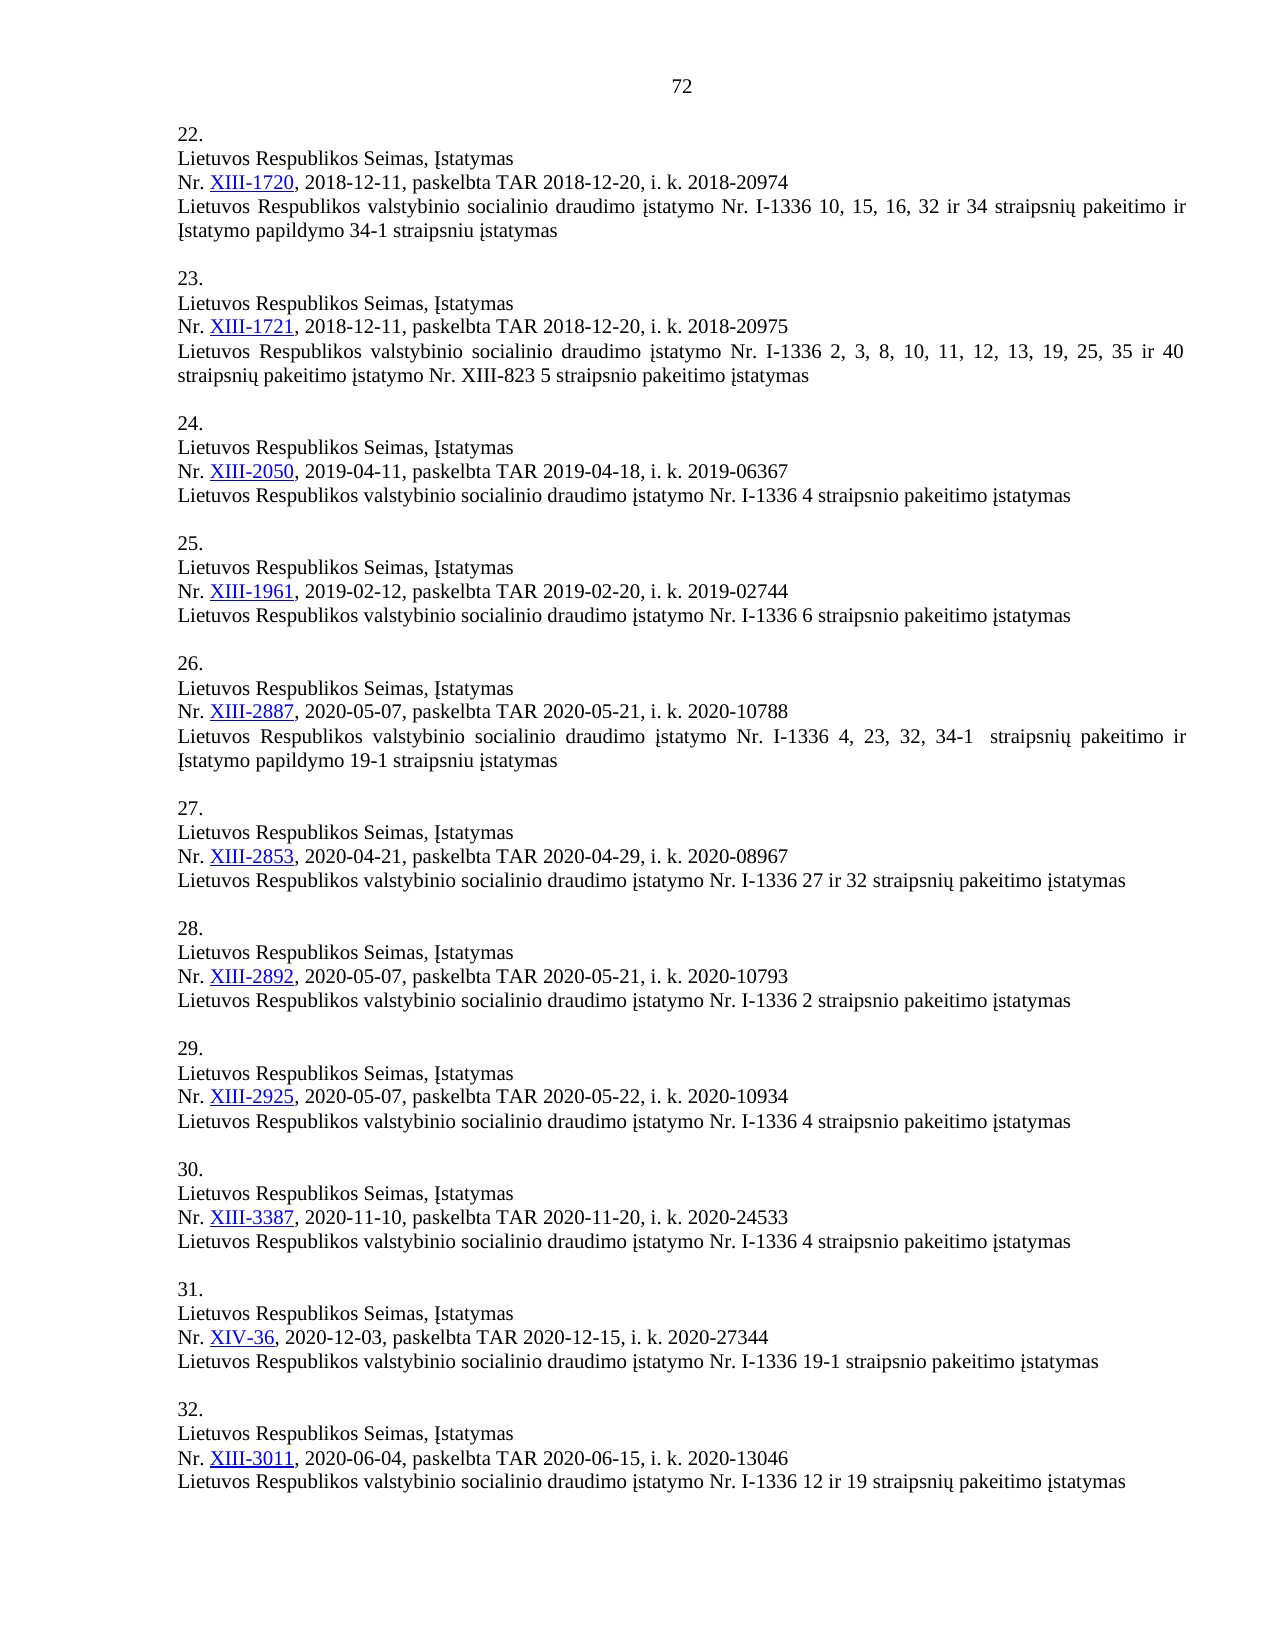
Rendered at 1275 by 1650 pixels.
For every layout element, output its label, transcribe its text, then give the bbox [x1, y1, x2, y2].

text Nr. XIII-2050, 2019-04-11, paskelbta TAR 2019-04-18, i. k. 2019-06367 [177, 459, 1186, 483]
text Lietuvos Respublikos Seimas, Įstatymas [177, 1060, 1186, 1084]
text Lietuvos Respublikos Seimas, Įstatymas [177, 675, 1186, 699]
text 28. [177, 916, 1186, 940]
text 27. [177, 796, 1186, 820]
text Lietuvos Respublikos valstybinio socialinio draudimo įstatymo Nr. I-1336 2 straipsnio pakeitimo įstatymas [177, 988, 1186, 1012]
text 32. [177, 1397, 1186, 1421]
text 26. [177, 651, 1186, 675]
text 30. [177, 1157, 1186, 1181]
text Nr. XIII-3387, 2020-11-10, paskelbta TAR 2020-11-20, i. k. 2020-24533 [177, 1205, 1186, 1229]
text Nr. XIII-2892, 2020-05-07, paskelbta TAR 2020-05-21, i. k. 2020-10793 [177, 964, 1186, 988]
text Lietuvos Respublikos valstybinio socialinio draudimo įstatymo Nr. I-1336 4 straipsnio pakeitimo įstatymas [177, 1108, 1186, 1133]
text Lietuvos Respublikos Seimas, Įstatymas [177, 435, 1186, 459]
text Nr. XIV-36, 2020-12-03, paskelbta TAR 2020-12-15, i. k. 2020-27344 [177, 1325, 1186, 1349]
text Lietuvos Respublikos valstybinio socialinio draudimo įstatymo Nr. I-1336 4 straipsnio pakeitimo įstatymas [177, 1229, 1186, 1253]
text Nr. XIII-1721, 2018-12-11, paskelbta TAR 2018-12-20, i. k. 2018-20975 [177, 314, 1186, 338]
text Lietuvos Respublikos Seimas, Įstatymas [177, 1181, 1186, 1205]
text Nr. XIII-2925, 2020-05-07, paskelbta TAR 2020-05-22, i. k. 2020-10934 [177, 1084, 1186, 1108]
text Lietuvos Respublikos valstybinio socialinio draudimo įstatymo Nr. I-1336 6 straipsnio pakeitimo įstatymas [177, 603, 1186, 627]
text Lietuvos Respublikos Seimas, Įstatymas [177, 555, 1186, 579]
text Lietuvos Respublikos valstybinio socialinio draudimo įstatymo Nr. I-1336 12 ir 19 straipsnių pakeitimo įstatymas [177, 1469, 1186, 1493]
text 31. [177, 1277, 1186, 1301]
text Lietuvos Respublikos valstybinio socialinio draudimo įstatymo Nr. I-1336 4, 23, 32, 34-1 straipsnių pakeitimo ir Įstatymo papildymo 19-1 straipsniu įstatymas [177, 723, 1186, 772]
text Lietuvos Respublikos valstybinio socialinio draudimo įstatymo Nr. I-1336 4 straipsnio pakeitimo įstatymas [177, 483, 1186, 507]
text Nr. XIII-1720, 2018-12-11, paskelbta TAR 2018-12-20, i. k. 2018-20974 [177, 170, 1186, 194]
text Lietuvos Respublikos Seimas, Įstatymas [177, 1421, 1186, 1445]
text Lietuvos Respublikos valstybinio socialinio draudimo įstatymo Nr. I-1336 2, 3, 8, 10, 11, 12, 13, 19, 25, 35 ir 40 straipsnių pakeitimo įstatymo Nr. XIII-823 5 straipsnio pakeitimo įstatymas [177, 338, 1186, 387]
text Lietuvos Respublikos valstybinio socialinio draudimo įstatymo Nr. I-1336 19-1 straipsnio pakeitimo įstatymas [177, 1349, 1186, 1373]
text Lietuvos Respublikos Seimas, Įstatymas [177, 290, 1186, 314]
text Nr. XIII-3011, 2020-06-04, paskelbta TAR 2020-06-15, i. k. 2020-13046 [177, 1445, 1186, 1469]
text Nr. XIII-2853, 2020-04-21, paskelbta TAR 2020-04-29, i. k. 2020-08967 [177, 844, 1186, 868]
text Lietuvos Respublikos Seimas, Įstatymas [177, 1301, 1186, 1325]
text 22. [177, 122, 1186, 146]
text Lietuvos Respublikos Seimas, Įstatymas [177, 940, 1186, 964]
text 23. [177, 266, 1186, 290]
text 29. [177, 1036, 1186, 1060]
text Lietuvos Respublikos Seimas, Įstatymas [177, 820, 1186, 844]
text Nr. XIII-2887, 2020-05-07, paskelbta TAR 2020-05-21, i. k. 2020-10788 [177, 699, 1186, 723]
text Lietuvos Respublikos valstybinio socialinio draudimo įstatymo Nr. I-1336 27 ir 32 straipsnių pakeitimo įstatymas [177, 868, 1186, 892]
text 25. [177, 531, 1186, 555]
text Lietuvos Respublikos valstybinio socialinio draudimo įstatymo Nr. I-1336 10, 15, 16, 32 ir 34 straipsnių pakeitimo ir Įstatymo papildymo 34-1 straipsniu įstatymas [177, 194, 1186, 242]
text Nr. XIII-1961, 2019-02-12, paskelbta TAR 2019-02-20, i. k. 2019-02744 [177, 579, 1186, 603]
text Lietuvos Respublikos Seimas, Įstatymas [177, 146, 1186, 170]
text 24. [177, 411, 1186, 435]
